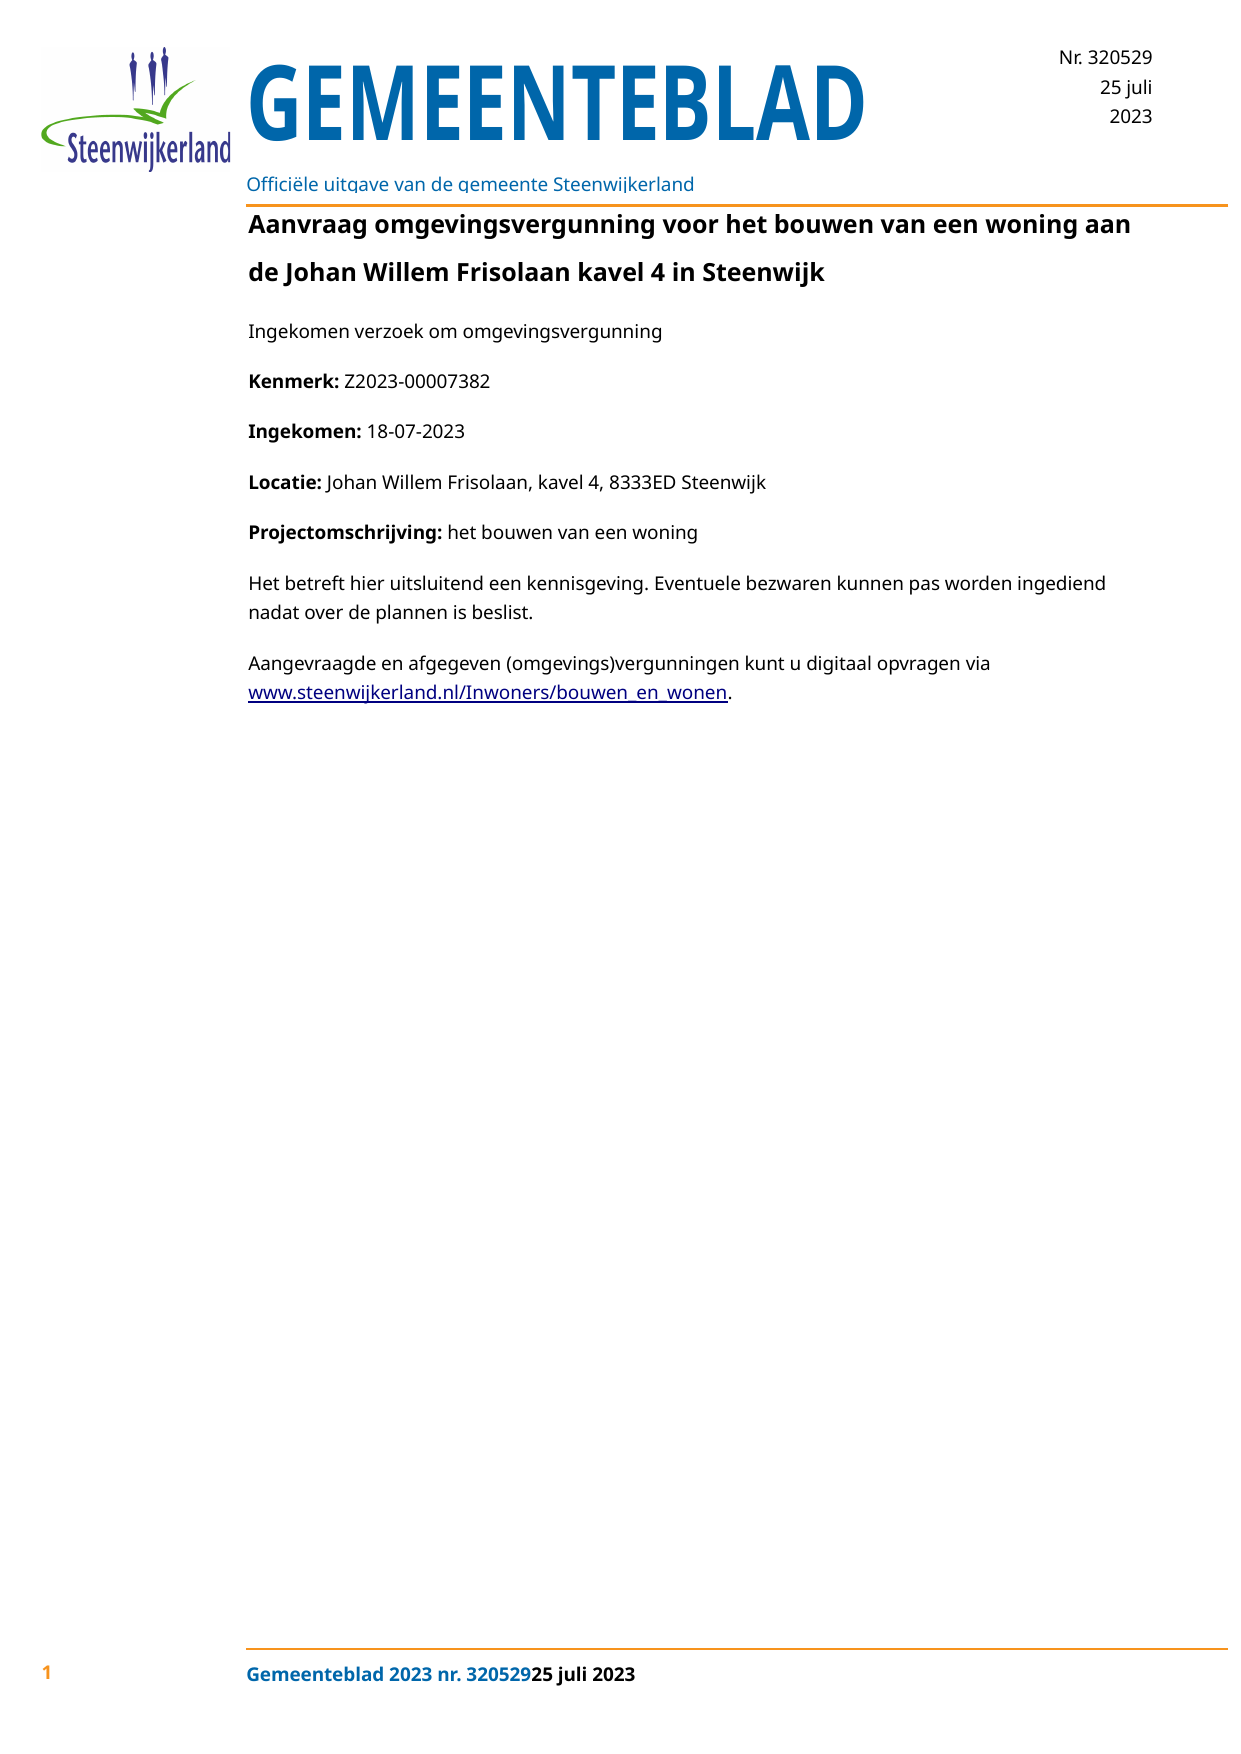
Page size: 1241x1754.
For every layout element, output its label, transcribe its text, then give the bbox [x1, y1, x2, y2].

text Ingekomen verzoek om omgevingsvergunning [248, 318, 1152, 344]
text Locatie: Johan Willem Frisolaan, kavel 4, 8333ED Steenwijk [248, 469, 1152, 495]
text Projectomschrijving: het bouwen van een woning [248, 519, 1152, 545]
text Aangevraagde en afgegeven (omgevings)vergunningen kunt u digitaal opvragen via www.steenwijkerland.nl/Inwoners/bouwen_en_wonen. [248, 650, 1152, 705]
picture [41, 47, 231, 172]
text Ingekomen: 18-07-2023 [248, 419, 1152, 444]
text Kenmerk: Z2023-00007382 [248, 368, 1152, 394]
text Aanvraag omgevingsvergunning voor het bouwen van een woning aan de Johan Willem Frisolaan kavel 4 in Steenwijk [248, 207, 1152, 288]
text Het betreft hier uitsluitend een kennisgeving. Eventuele bezwaren kunnen pas worden ingediend nadat over de plannen is beslist. [248, 570, 1152, 625]
